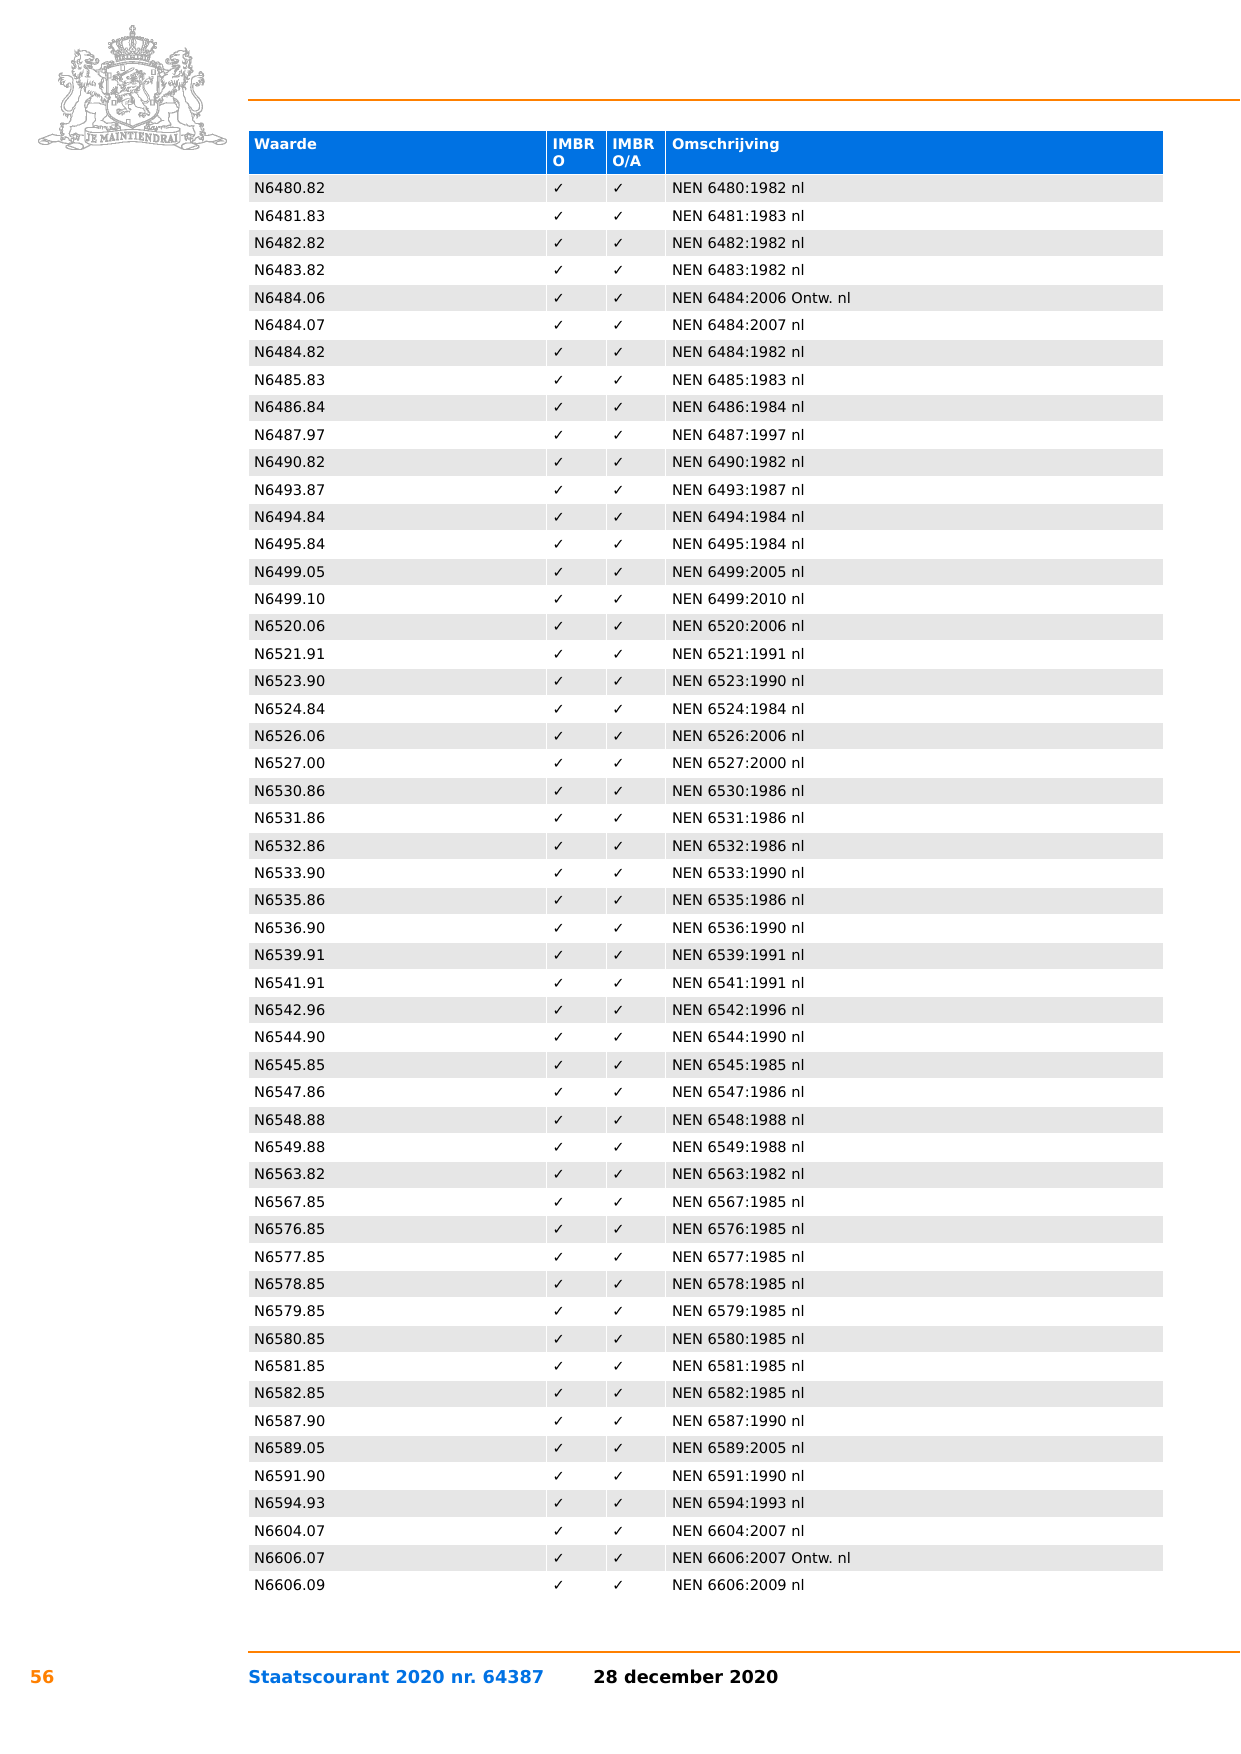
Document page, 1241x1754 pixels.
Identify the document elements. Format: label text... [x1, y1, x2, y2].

table_cell NEN 6521:1991 nl [666, 641, 1163, 667]
table_cell NEN 6484:2007 nl [666, 312, 1163, 339]
table_cell ✓ [547, 477, 606, 503]
table_cell NEN 6480:1982 nl [666, 175, 1163, 202]
table_cell N6527.00 [249, 751, 546, 777]
table_cell NEN 6530:1986 nl [666, 778, 1163, 804]
table_cell ✓ [547, 285, 606, 311]
table_cell ✓ [547, 1463, 606, 1489]
table_cell ✓ [607, 751, 665, 777]
table_header IMBRO [547, 131, 606, 174]
picture [38, 25, 227, 150]
table_cell NEN 6520:2006 nl [666, 614, 1163, 640]
table_cell ✓ [547, 449, 606, 476]
table_cell N6535.86 [249, 888, 546, 914]
table_cell ✓ [547, 203, 606, 229]
table_header Omschrijving [666, 131, 1163, 174]
table_cell NEN 6527:2000 nl [666, 751, 1163, 777]
table_cell NEN 6490:1982 nl [666, 449, 1163, 476]
table_cell ✓ [607, 1134, 665, 1161]
table_cell NEN 6487:1997 nl [666, 422, 1163, 448]
table_cell ✓ [547, 833, 606, 859]
table_cell ✓ [547, 915, 606, 941]
table_cell ✓ [547, 1381, 606, 1407]
table_cell NEN 6526:2006 nl [666, 723, 1163, 749]
table_cell ✓ [607, 258, 665, 284]
table_cell NEN 6484:2006 Ontw. nl [666, 285, 1163, 311]
table_cell ✓ [547, 1353, 606, 1380]
table_cell ✓ [607, 1490, 665, 1517]
table_cell NEN 6493:1987 nl [666, 477, 1163, 503]
table_cell N6579.85 [249, 1299, 546, 1325]
table_cell NEN 6533:1990 nl [666, 860, 1163, 887]
table_cell ✓ [547, 888, 606, 914]
table_cell ✓ [547, 1490, 606, 1517]
table_cell ✓ [607, 312, 665, 339]
table_cell ✓ [607, 888, 665, 914]
table_cell N6544.90 [249, 1025, 546, 1051]
table_cell NEN 6539:1991 nl [666, 943, 1163, 969]
table_cell ✓ [607, 230, 665, 256]
table_cell ✓ [547, 943, 606, 969]
table_cell NEN 6495:1984 nl [666, 531, 1163, 558]
table_cell ✓ [607, 1299, 665, 1325]
table_cell NEN 6486:1984 nl [666, 395, 1163, 421]
table_cell ✓ [547, 1545, 606, 1571]
table_cell ✓ [547, 669, 606, 695]
table_cell ✓ [547, 258, 606, 284]
table_cell ✓ [607, 1025, 665, 1051]
table_cell ✓ [547, 970, 606, 996]
table_cell N6606.09 [249, 1573, 546, 1599]
table_cell N6485.83 [249, 367, 546, 393]
table_cell ✓ [547, 860, 606, 887]
table_cell N6484.82 [249, 340, 546, 366]
table_cell ✓ [607, 1545, 665, 1571]
table_cell N6589.05 [249, 1436, 546, 1462]
table_cell ✓ [607, 1353, 665, 1380]
table_cell ✓ [547, 559, 606, 585]
table_cell ✓ [547, 1052, 606, 1078]
table_cell N6487.97 [249, 422, 546, 448]
table_cell ✓ [607, 175, 665, 202]
table_cell ✓ [547, 175, 606, 202]
table_cell N6582.85 [249, 1381, 546, 1407]
table_cell ✓ [607, 860, 665, 887]
table_cell ✓ [607, 1463, 665, 1489]
table_cell NEN 6541:1991 nl [666, 970, 1163, 996]
table_cell N6493.87 [249, 477, 546, 503]
table_cell N6494.84 [249, 504, 546, 530]
table_cell ✓ [607, 531, 665, 558]
table_cell NEN 6544:1990 nl [666, 1025, 1163, 1051]
table_cell N6581.85 [249, 1353, 546, 1380]
table_cell ✓ [547, 751, 606, 777]
table_cell NEN 6578:1985 nl [666, 1271, 1163, 1297]
table_cell ✓ [607, 997, 665, 1023]
table_cell N6594.93 [249, 1490, 546, 1517]
table_cell ✓ [547, 1079, 606, 1106]
table_cell N6536.90 [249, 915, 546, 941]
table_cell NEN 6548:1988 nl [666, 1107, 1163, 1133]
table_cell ✓ [607, 1189, 665, 1215]
table_cell N6577.85 [249, 1244, 546, 1270]
table_cell ✓ [547, 1216, 606, 1243]
table_cell ✓ [607, 395, 665, 421]
table_cell NEN 6594:1993 nl [666, 1490, 1163, 1517]
table_cell N6549.88 [249, 1134, 546, 1161]
table_cell NEN 6499:2005 nl [666, 559, 1163, 585]
table_cell NEN 6485:1983 nl [666, 367, 1163, 393]
table_cell ✓ [607, 1271, 665, 1297]
table_cell ✓ [547, 805, 606, 832]
table_cell NEN 6606:2009 nl [666, 1573, 1163, 1599]
table_cell ✓ [607, 586, 665, 613]
table_cell ✓ [547, 1326, 606, 1352]
table_cell NEN 6606:2007 Ontw. nl [666, 1545, 1163, 1571]
table_cell NEN 6563:1982 nl [666, 1162, 1163, 1188]
table_cell NEN 6604:2007 nl [666, 1518, 1163, 1544]
table_cell NEN 6523:1990 nl [666, 669, 1163, 695]
table_cell ✓ [547, 1162, 606, 1188]
table_cell ✓ [547, 1134, 606, 1161]
table_cell ✓ [607, 285, 665, 311]
table_cell N6548.88 [249, 1107, 546, 1133]
table_cell ✓ [547, 586, 606, 613]
table_cell N6490.82 [249, 449, 546, 476]
table_cell ✓ [547, 504, 606, 530]
table_cell N6563.82 [249, 1162, 546, 1188]
table_cell ✓ [607, 1244, 665, 1270]
table_cell ✓ [607, 203, 665, 229]
table_cell NEN 6589:2005 nl [666, 1436, 1163, 1462]
table_cell ✓ [547, 531, 606, 558]
table_cell NEN 6576:1985 nl [666, 1216, 1163, 1243]
table_cell N6486.84 [249, 395, 546, 421]
table_cell NEN 6581:1985 nl [666, 1353, 1163, 1380]
table_cell ✓ [607, 943, 665, 969]
table_cell ✓ [547, 1025, 606, 1051]
table_cell N6532.86 [249, 833, 546, 859]
table_cell ✓ [607, 504, 665, 530]
table_cell N6484.07 [249, 312, 546, 339]
table_cell ✓ [607, 1436, 665, 1462]
table_cell N6542.96 [249, 997, 546, 1023]
table_cell N6521.91 [249, 641, 546, 667]
table_cell N6580.85 [249, 1326, 546, 1352]
table_cell ✓ [607, 422, 665, 448]
table_cell ✓ [547, 614, 606, 640]
table_cell ✓ [547, 340, 606, 366]
table_cell NEN 6482:1982 nl [666, 230, 1163, 256]
table_cell ✓ [607, 367, 665, 393]
table_cell ✓ [547, 1436, 606, 1462]
table_cell N6526.06 [249, 723, 546, 749]
table_cell ✓ [607, 669, 665, 695]
table_cell ✓ [607, 1573, 665, 1599]
table_cell N6481.83 [249, 203, 546, 229]
table_cell ✓ [547, 1189, 606, 1215]
table_cell NEN 6545:1985 nl [666, 1052, 1163, 1078]
table_cell N6547.86 [249, 1079, 546, 1106]
table_cell ✓ [607, 805, 665, 832]
table_cell N6533.90 [249, 860, 546, 887]
table_cell ✓ [607, 1216, 665, 1243]
table_cell N6587.90 [249, 1408, 546, 1434]
table_cell NEN 6587:1990 nl [666, 1408, 1163, 1434]
table_cell ✓ [547, 312, 606, 339]
table_cell ✓ [607, 696, 665, 722]
table_cell ✓ [547, 422, 606, 448]
table_header IMBRO/A [607, 131, 665, 174]
table_cell NEN 6524:1984 nl [666, 696, 1163, 722]
table_cell N6483.82 [249, 258, 546, 284]
table_cell ✓ [547, 1107, 606, 1133]
table_cell ✓ [607, 970, 665, 996]
table_cell ✓ [607, 778, 665, 804]
table_cell ✓ [607, 1107, 665, 1133]
table_cell ✓ [607, 1408, 665, 1434]
table_cell N6524.84 [249, 696, 546, 722]
table_cell N6606.07 [249, 1545, 546, 1571]
table_cell ✓ [547, 1408, 606, 1434]
table_cell NEN 6579:1985 nl [666, 1299, 1163, 1325]
table_cell ✓ [607, 1162, 665, 1188]
table_cell ✓ [547, 997, 606, 1023]
table_header Waarde [249, 131, 546, 174]
table_cell NEN 6494:1984 nl [666, 504, 1163, 530]
table_cell ✓ [547, 1518, 606, 1544]
table_cell N6523.90 [249, 669, 546, 695]
table_cell N6539.91 [249, 943, 546, 969]
table_cell N6530.86 [249, 778, 546, 804]
table_cell ✓ [547, 367, 606, 393]
table_cell N6578.85 [249, 1271, 546, 1297]
table_cell ✓ [607, 723, 665, 749]
table_cell N6567.85 [249, 1189, 546, 1215]
table_cell ✓ [607, 1326, 665, 1352]
table_cell ✓ [547, 1271, 606, 1297]
table_cell NEN 6536:1990 nl [666, 915, 1163, 941]
table_cell ✓ [607, 833, 665, 859]
table_cell NEN 6580:1985 nl [666, 1326, 1163, 1352]
table_cell NEN 6535:1986 nl [666, 888, 1163, 914]
table_cell N6591.90 [249, 1463, 546, 1489]
table_cell NEN 6481:1983 nl [666, 203, 1163, 229]
table_cell NEN 6484:1982 nl [666, 340, 1163, 366]
table_cell ✓ [547, 395, 606, 421]
table_cell NEN 6542:1996 nl [666, 997, 1163, 1023]
table_cell ✓ [547, 230, 606, 256]
table_cell ✓ [607, 1052, 665, 1078]
table_cell ✓ [547, 778, 606, 804]
table_cell N6499.10 [249, 586, 546, 613]
table_cell ✓ [547, 723, 606, 749]
table_cell N6495.84 [249, 531, 546, 558]
table_cell ✓ [547, 1573, 606, 1599]
table_cell ✓ [547, 696, 606, 722]
table_cell NEN 6547:1986 nl [666, 1079, 1163, 1106]
table_cell ✓ [607, 1079, 665, 1106]
table_cell N6499.05 [249, 559, 546, 585]
table_cell ✓ [607, 614, 665, 640]
table_cell ✓ [607, 915, 665, 941]
table_cell N6545.85 [249, 1052, 546, 1078]
table_cell NEN 6577:1985 nl [666, 1244, 1163, 1270]
table_cell N6604.07 [249, 1518, 546, 1544]
table_cell NEN 6532:1986 nl [666, 833, 1163, 859]
table_cell N6520.06 [249, 614, 546, 640]
table_cell ✓ [607, 641, 665, 667]
table_cell NEN 6549:1988 nl [666, 1134, 1163, 1161]
table_cell ✓ [607, 559, 665, 585]
table_cell N6482.82 [249, 230, 546, 256]
table_cell N6531.86 [249, 805, 546, 832]
table_cell ✓ [547, 1299, 606, 1325]
table_cell ✓ [607, 449, 665, 476]
table_cell N6576.85 [249, 1216, 546, 1243]
table_cell N6541.91 [249, 970, 546, 996]
table_cell ✓ [607, 1518, 665, 1544]
table_cell ✓ [547, 641, 606, 667]
table_cell N6484.06 [249, 285, 546, 311]
table_cell NEN 6531:1986 nl [666, 805, 1163, 832]
table_cell ✓ [607, 477, 665, 503]
table_cell NEN 6582:1985 nl [666, 1381, 1163, 1407]
table_cell NEN 6591:1990 nl [666, 1463, 1163, 1489]
table_cell NEN 6567:1985 nl [666, 1189, 1163, 1215]
table_cell ✓ [607, 1381, 665, 1407]
table_cell ✓ [607, 340, 665, 366]
table_cell ✓ [547, 1244, 606, 1270]
table_cell NEN 6499:2010 nl [666, 586, 1163, 613]
table_cell NEN 6483:1982 nl [666, 258, 1163, 284]
table_cell N6480.82 [249, 175, 546, 202]
